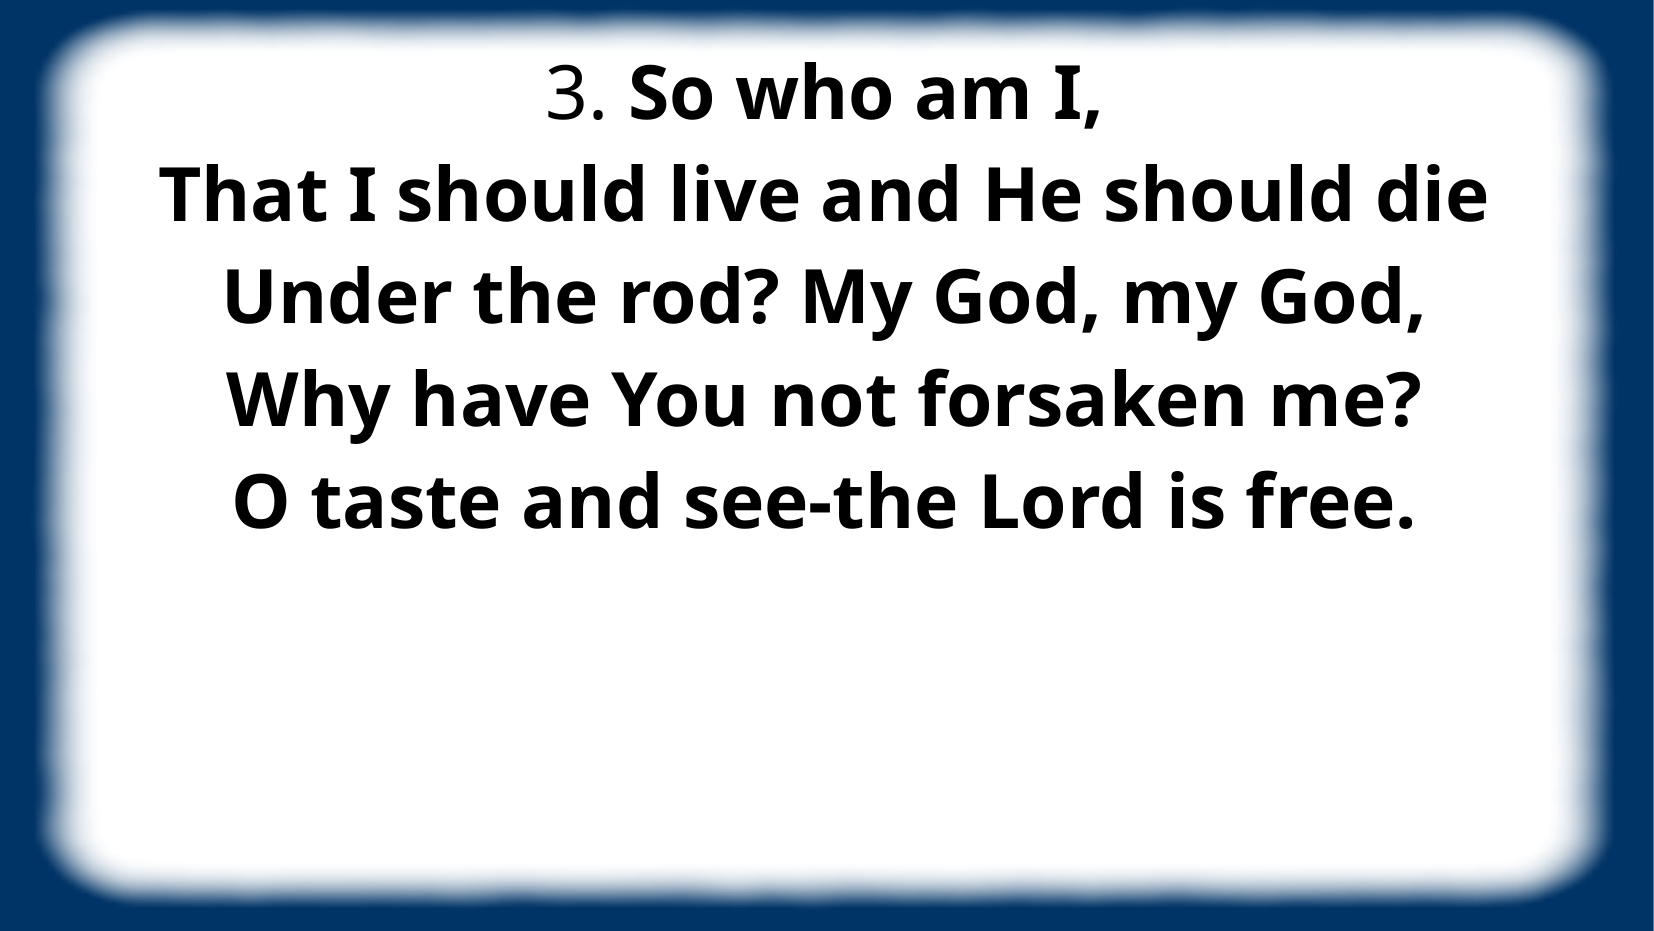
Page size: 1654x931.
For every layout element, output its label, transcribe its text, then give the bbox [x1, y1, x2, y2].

text_box 3. So who am I, That I should live and He should die Under the rod? My God, my God, Why have You not forsaken me? O taste and see-the Lord is free. [120, 31, 1531, 546]
picture [0, 0, 1654, 931]
